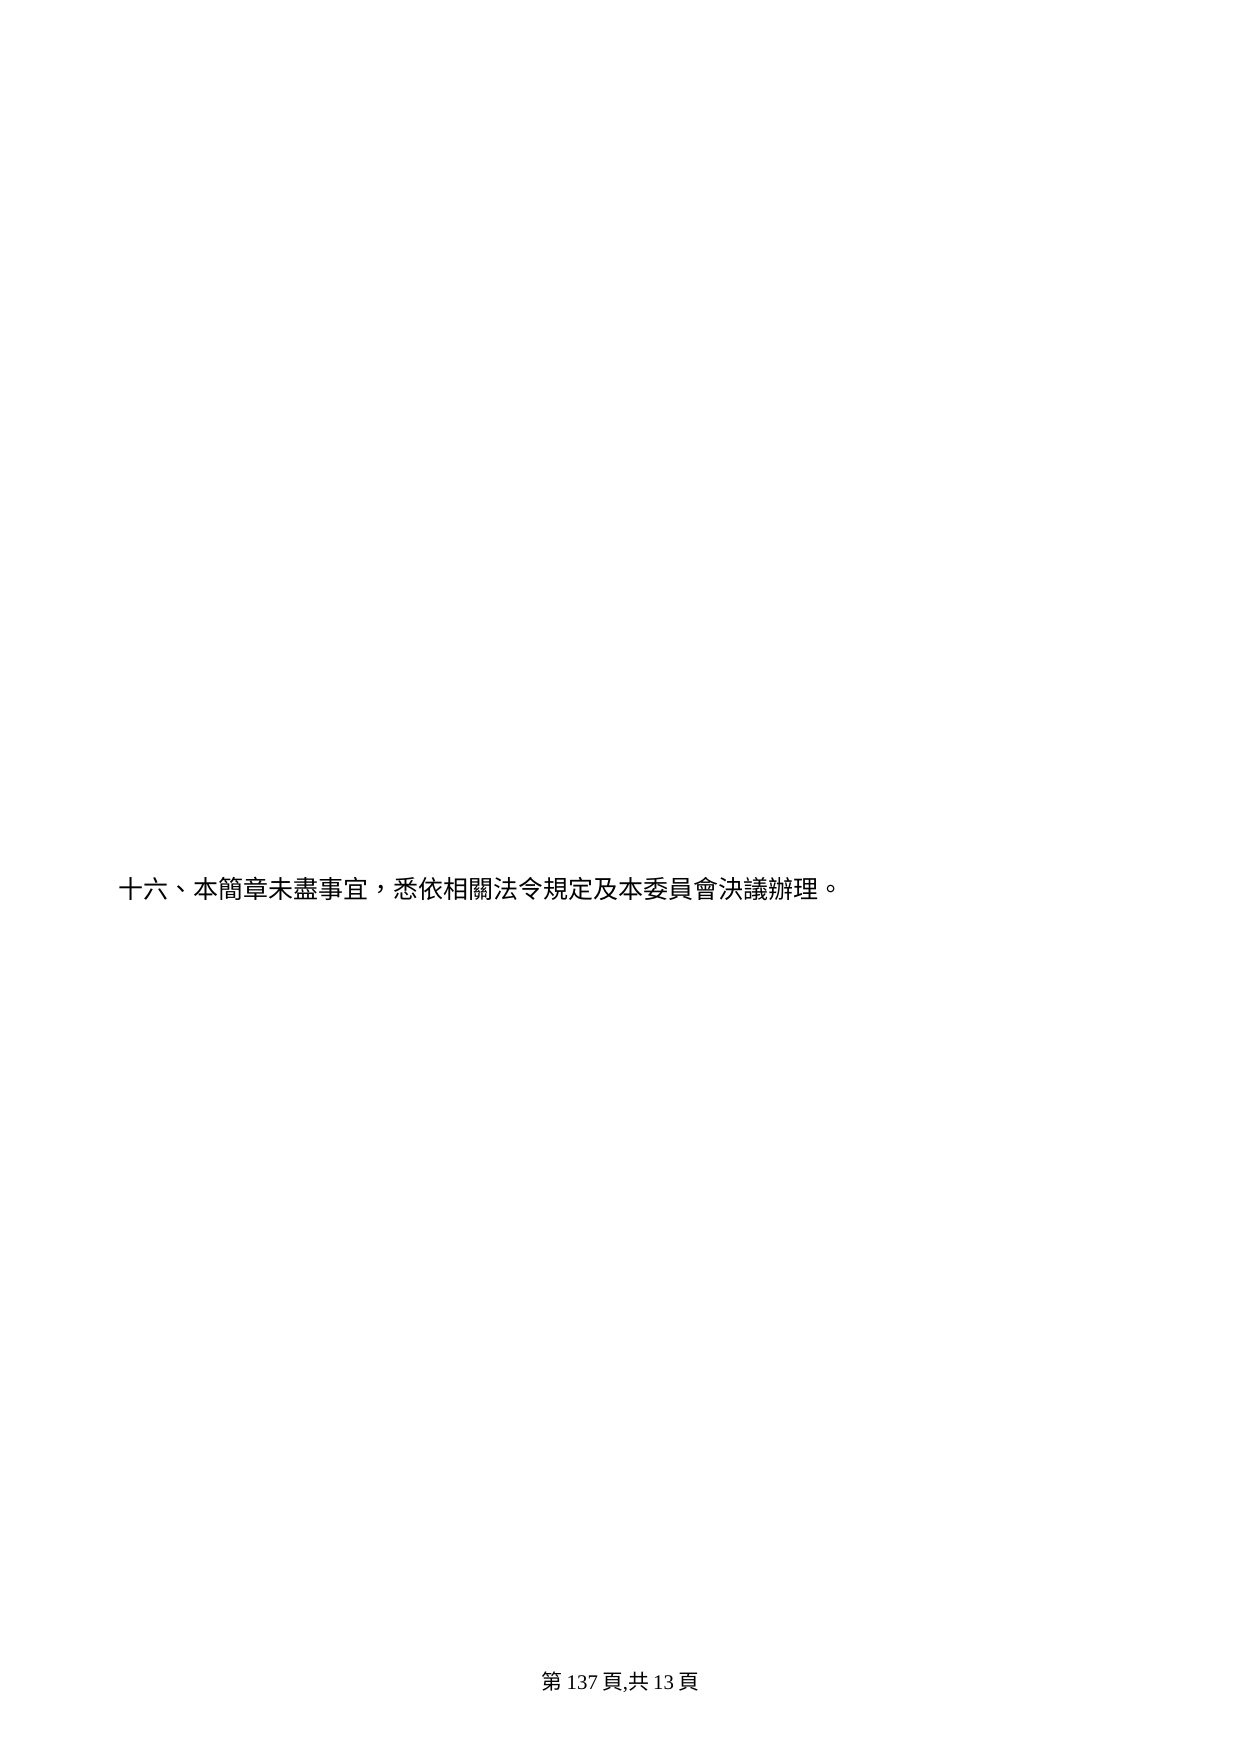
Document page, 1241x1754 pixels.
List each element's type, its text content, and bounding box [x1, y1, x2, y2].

text 十六、本簡章未盡事宜，悉依相關法令規定及本委員會決議辦理。 [118, 846, 1122, 908]
